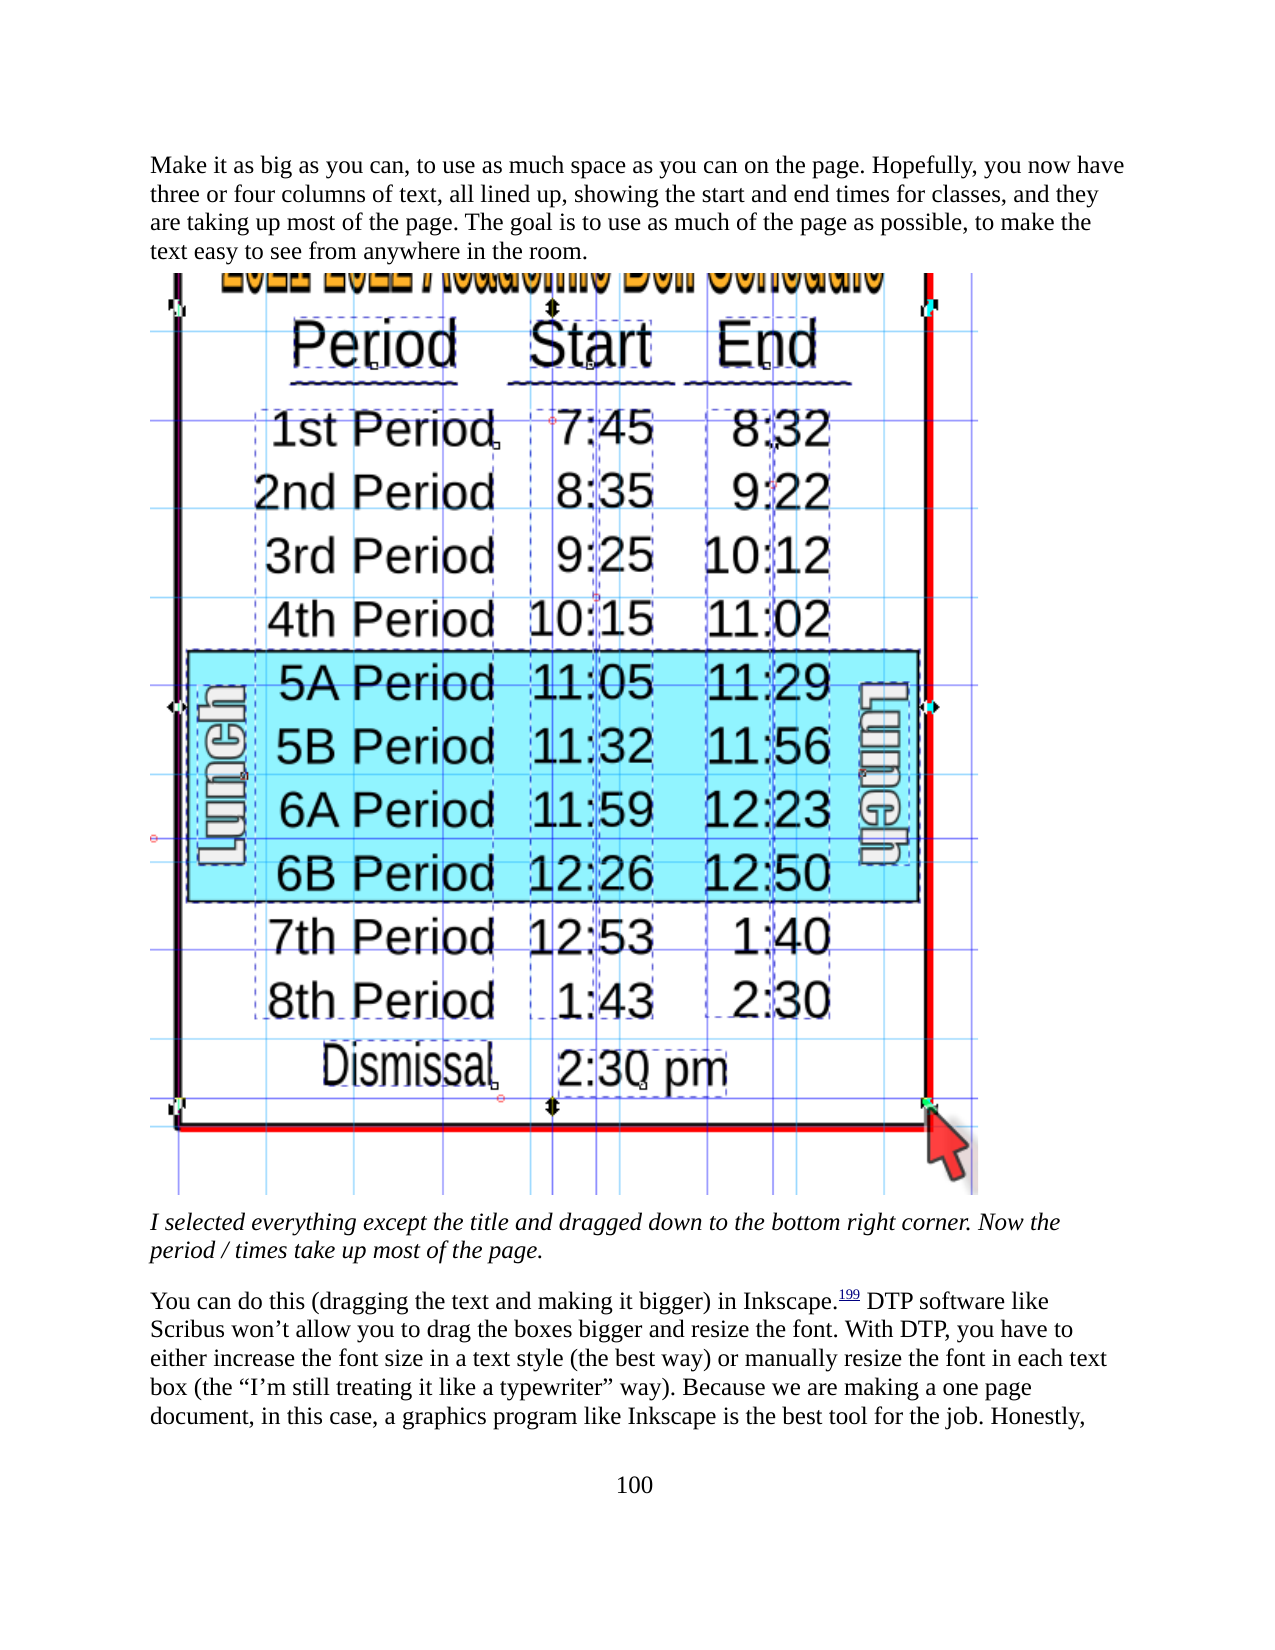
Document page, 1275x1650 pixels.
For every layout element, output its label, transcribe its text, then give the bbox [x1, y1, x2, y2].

text Make it as big as you can, to use as much space as you can on the page. Hopefully, you now have three or four columns of text, all lined up, showing the start and end times for classes, and they are taking up most of the page. The goal is to use as much of the page as possible, to make the text easy to see from anywhere in the room. [150, 150, 1125, 265]
picture [150, 273, 979, 1195]
text I selected everything except the title and dragged down to the bottom right corner. Now the period / times take up most of the page. [150, 1207, 1125, 1264]
text You can do this (dragging the text and making it bigger) in Inkscape.199 DTP software like Scribus won’t allow you to drag the boxes bigger and resize the font. With DTP, you have to either increase the font size in a text style (the best way) or manually resize the font in each text box (the “I’m still treating it like a typewriter” way). Because we are making a one page document, in this case, a graphics program like Inkscape is the best tool for the job. Honestly, [150, 1286, 1125, 1429]
